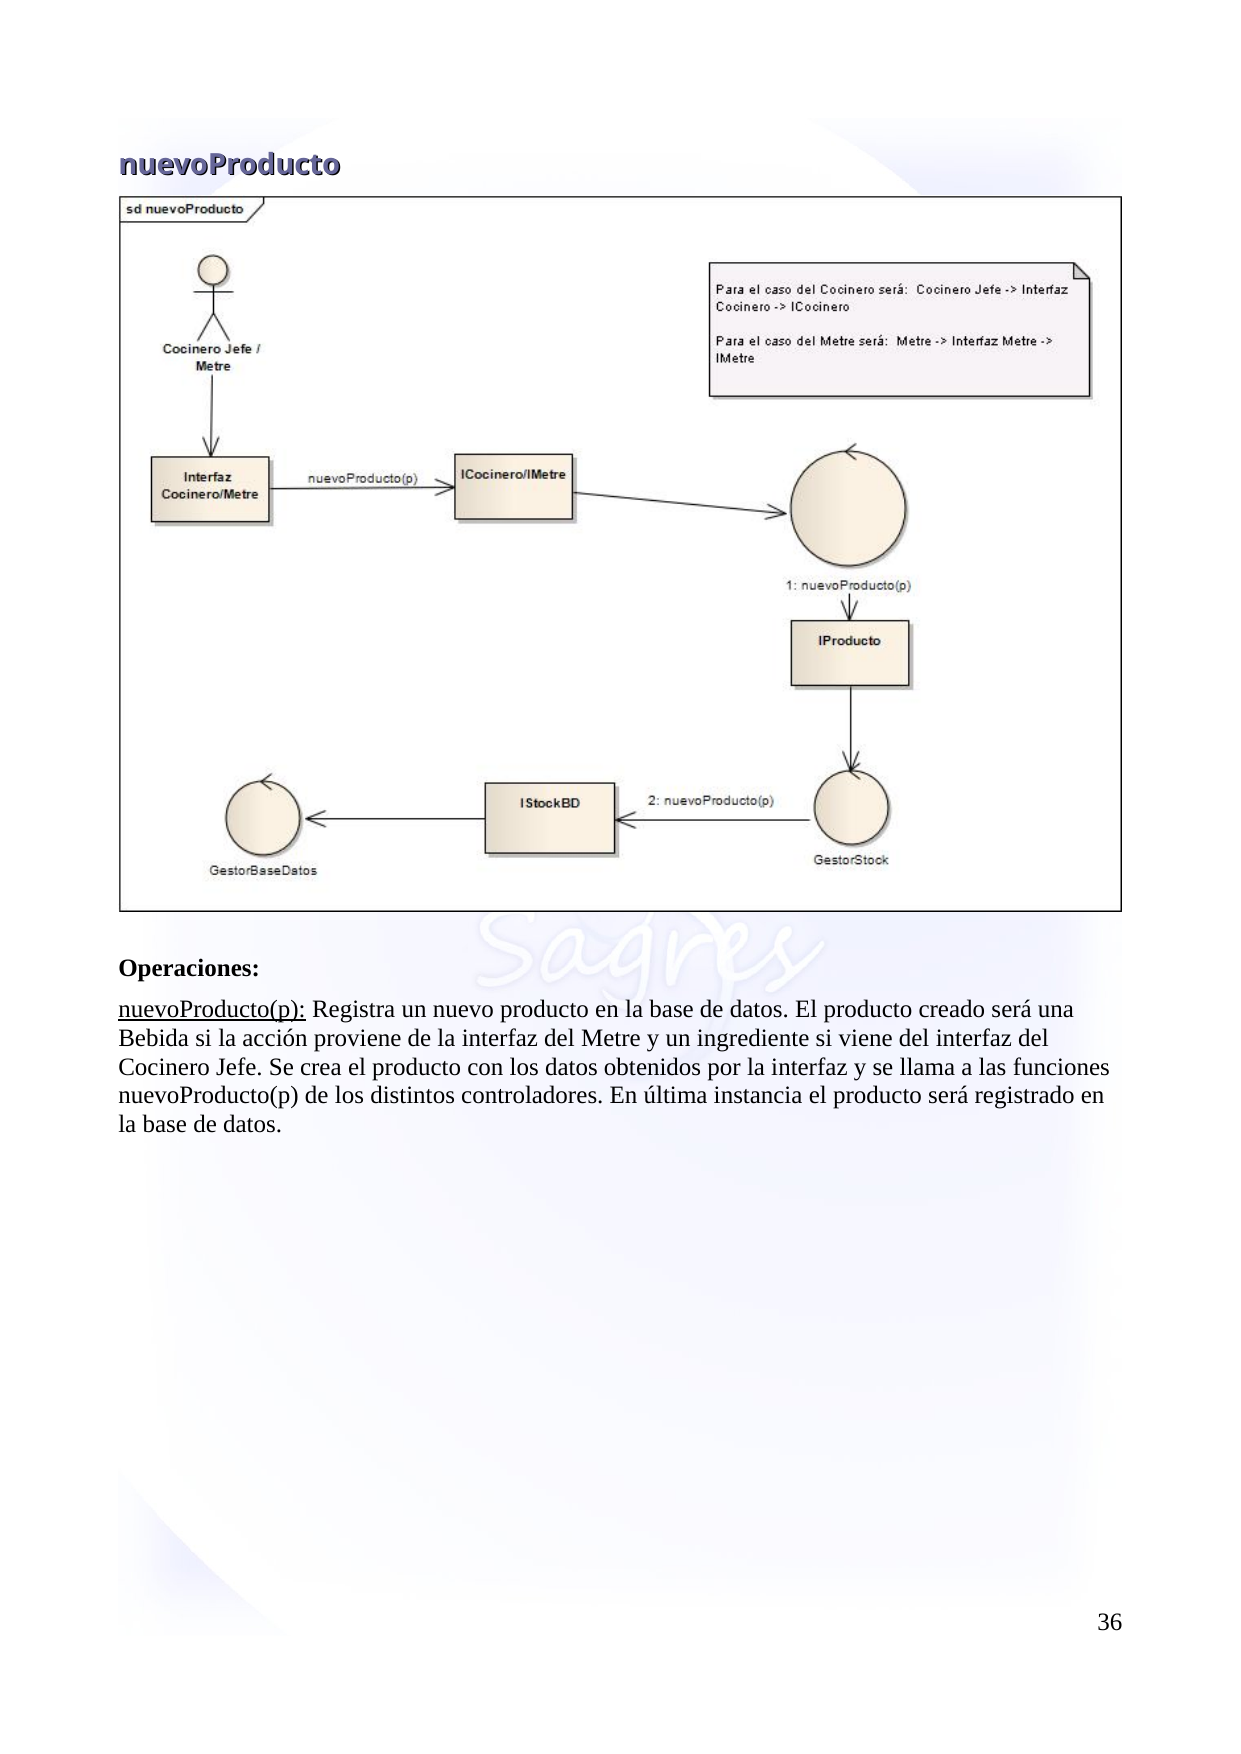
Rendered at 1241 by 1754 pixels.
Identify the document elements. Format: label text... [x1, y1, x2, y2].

picture [118, 1138, 1122, 1636]
text Operaciones: [118, 953, 1122, 982]
subtitle nuevoProducto [118, 143, 1122, 183]
text nuevoProducto(p): Registra un nuevo producto en la base de datos. El producto creado será una Bebida si la acción proviene de la interfaz del Metre y un ingrediente si viene del interfaz del Cocinero Jefe. Se crea el producto con los datos obtenidos por la interfaz y se llama a las funciones nuevoProducto(p) de los distintos controladores. En última instancia el producto será registrado en la base de datos. [118, 994, 1122, 1138]
picture [118, 183, 1122, 953]
picture [118, 118, 1122, 143]
picture [118, 982, 1122, 994]
